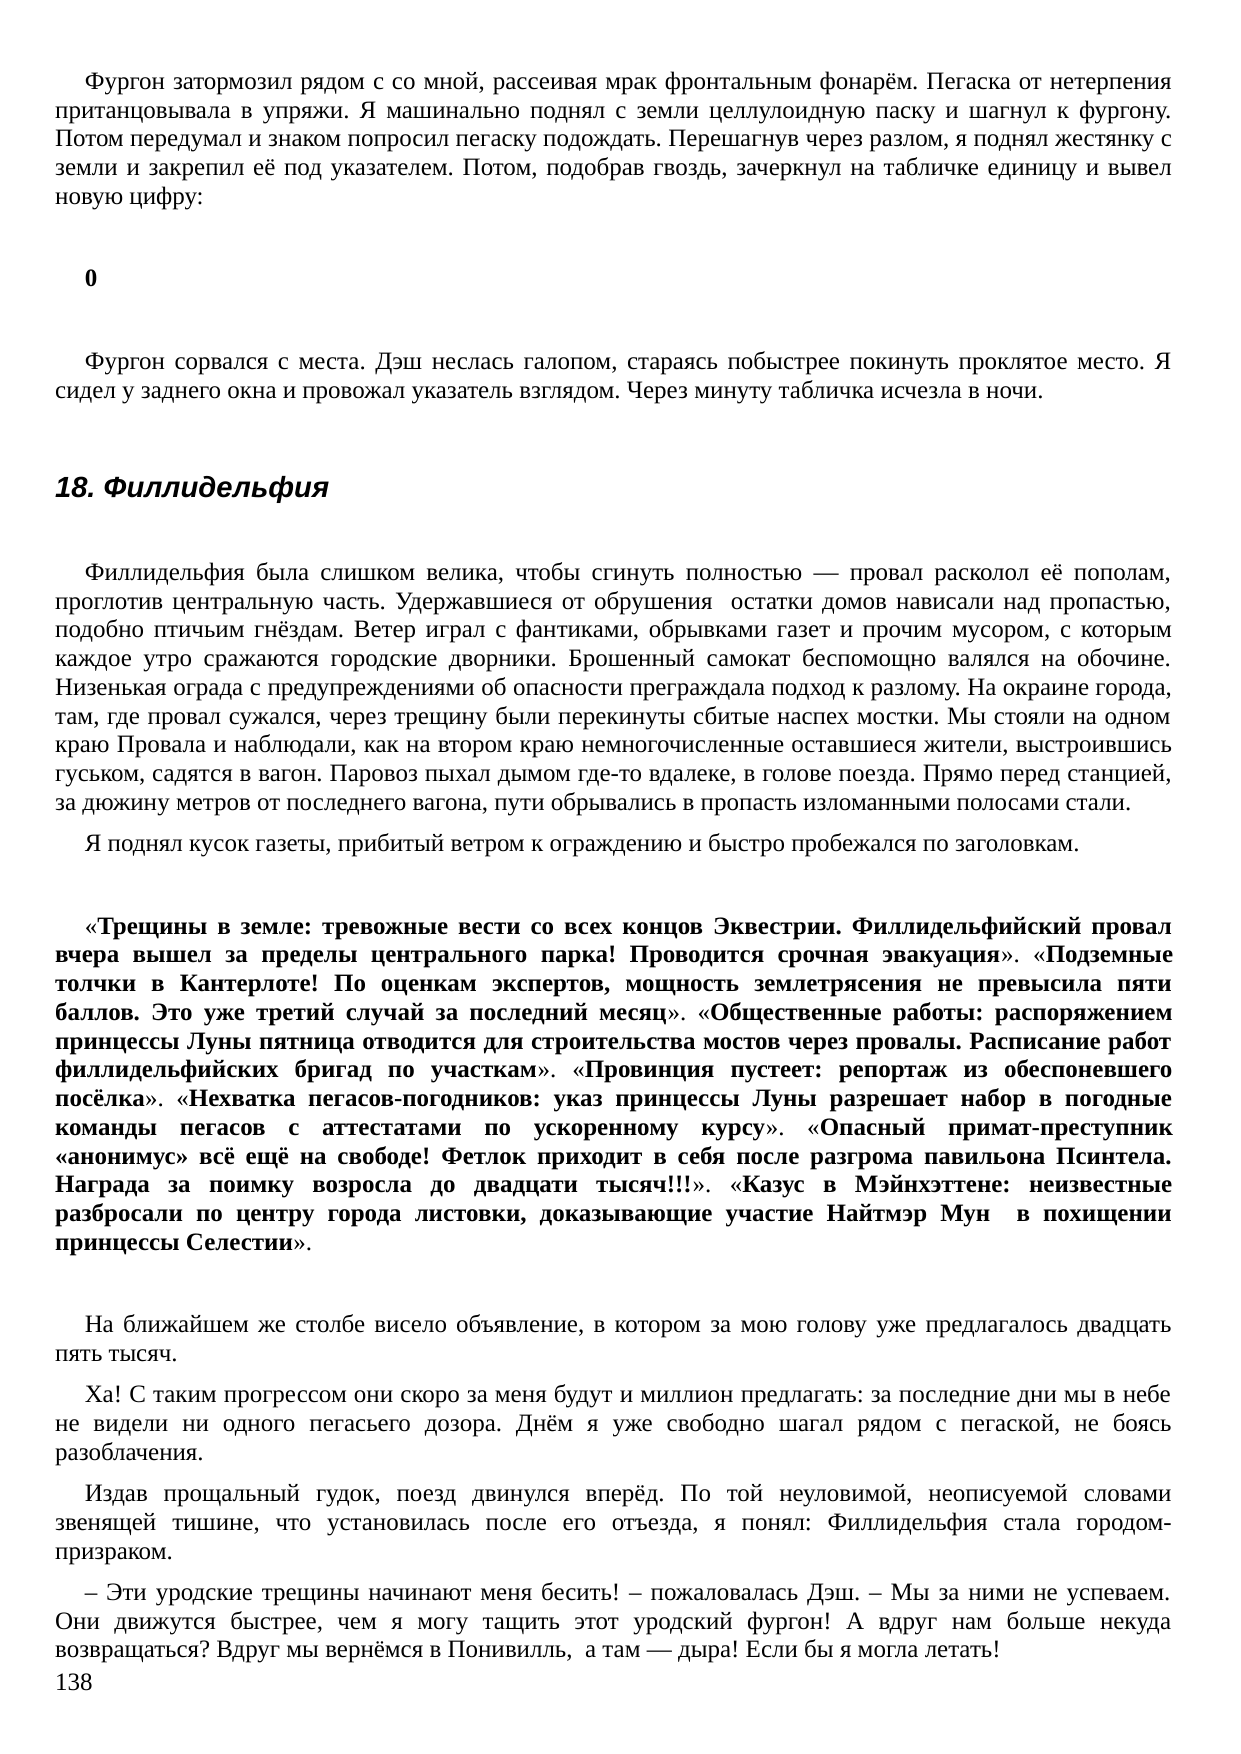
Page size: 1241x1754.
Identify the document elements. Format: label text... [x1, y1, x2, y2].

text Издав прощальный гудок, поезд двинулся вперёд. По той неуловимой, неописуемой словами звенящей тишине, что установилась после его отъезда, я понял: Филлидельфия стала городом-призраком. [55, 1478, 1173, 1564]
text Фургон сорвался с места. Дэш неслась галопом, стараясь побыстрее покинуть проклятое место. Я сидел у заднего окна и провожал указатель взглядом. Через минуту табличка исчезла в ночи. [55, 346, 1173, 403]
text На ближайшем же столбе висело объявление, в котором за мою голову уже предлагалось двадцать пять тысяч. [55, 1309, 1173, 1367]
text Я поднял кусок газеты, прибитый ветром к ограждению и быстро пробежался по заголовкам. [55, 828, 1173, 857]
text – Эти уродские трещины начинают меня бесить! – пожаловалась Дэш. – Мы за ними не успеваем. Они движутся быстрее, чем я могу тащить этот уродский фургон! А вдруг нам больше некуда возвращаться? Вдруг мы вернёмся в Понивилль, а там — дыра! Если бы я могла летать! [55, 1577, 1173, 1663]
text 0 [55, 263, 1173, 292]
text Ха! С таким прогрессом они скоро за меня будут и миллион предлагать: за последние дни мы в небе не видели ни одного пегасьего дозора. Днём я уже свободно шагал рядом с пегаской, не боясь разоблачения. [55, 1379, 1173, 1466]
text «Трещины в земле: тревожные вести со всех концов Эквестрии. Филлидельфийский провал вчера вышел за пределы центрального парка! Проводится срочная эвакуация». «Подземные толчки в Кантерлоте! По оценкам экспертов, мощность землетрясения не превысила пяти баллов. Это уже третий случай за последний месяц». «Общественные работы: распоряжением принцессы Луны пятница отводится для строительства мостов через провалы. Расписание работ филлидельфийских бригад по участкам». «Провинция пустеет: репортаж из обеспоневшего посёлка». «Нехватка пегасов-погодников: указ принцессы Луны разрешает набор в погодные команды пегасов с аттестатами по ускоренному курсу». «Опасный примат-преступник «анонимус» всё ещё на свободе! Фетлок приходит в себя после разгрома павильона Псинтела. Награда за поимку возросла до двадцати тысяч!!!». «Казус в Мэйнхэттене: неизвестные разбросали по центру города листовки, доказывающие участие Найтмэр Мун в похищении принцессы Селестии». [55, 911, 1173, 1256]
text Филлидельфия была слишком велика, чтобы сгинуть полностью — провал расколол её пополам, проглотив центральную часть. Удержавшиеся от обрушения остатки домов нависали над пропастью, подобно птичьим гнёздам. Ветер играл с фантиками, обрывками газет и прочим мусором, с которым каждое утро сражаются городские дворники. Брошенный самокат беспомощно валялся на обочине. Низенькая ограда с предупреждениями об опасности преграждала подход к разлому. На окраине города, там, где провал сужался, через трещину были перекинуты сбитые наспех мостки. Мы стояли на одном краю Провала и наблюдали, как на втором краю немногочисленные оставшиеся жители, выстроившись гуськом, садятся в вагон. Паровоз пыхал дымом где-то вдалеке, в голове поезда. Прямо перед станцией, за дюжину метров от последнего вагона, пути обрывались в пропасть изломанными полосами стали. [55, 557, 1173, 816]
subtitle 18. Филлидельфия [55, 470, 1173, 503]
text Фургон затормозил рядом с со мной, рассеивая мрак фронтальным фонарём. Пегаска от нетерпения пританцовывала в упряжи. Я машинально поднял с земли целлулоидную паску и шагнул к фургону. Потом передумал и знаком попросил пегаску подождать. Перешагнув через разлом, я поднял жестянку с земли и закрепил её под указателем. Потом, подобрав гвоздь, зачеркнул на табличке единицу и вывел новую цифру: [55, 66, 1173, 210]
